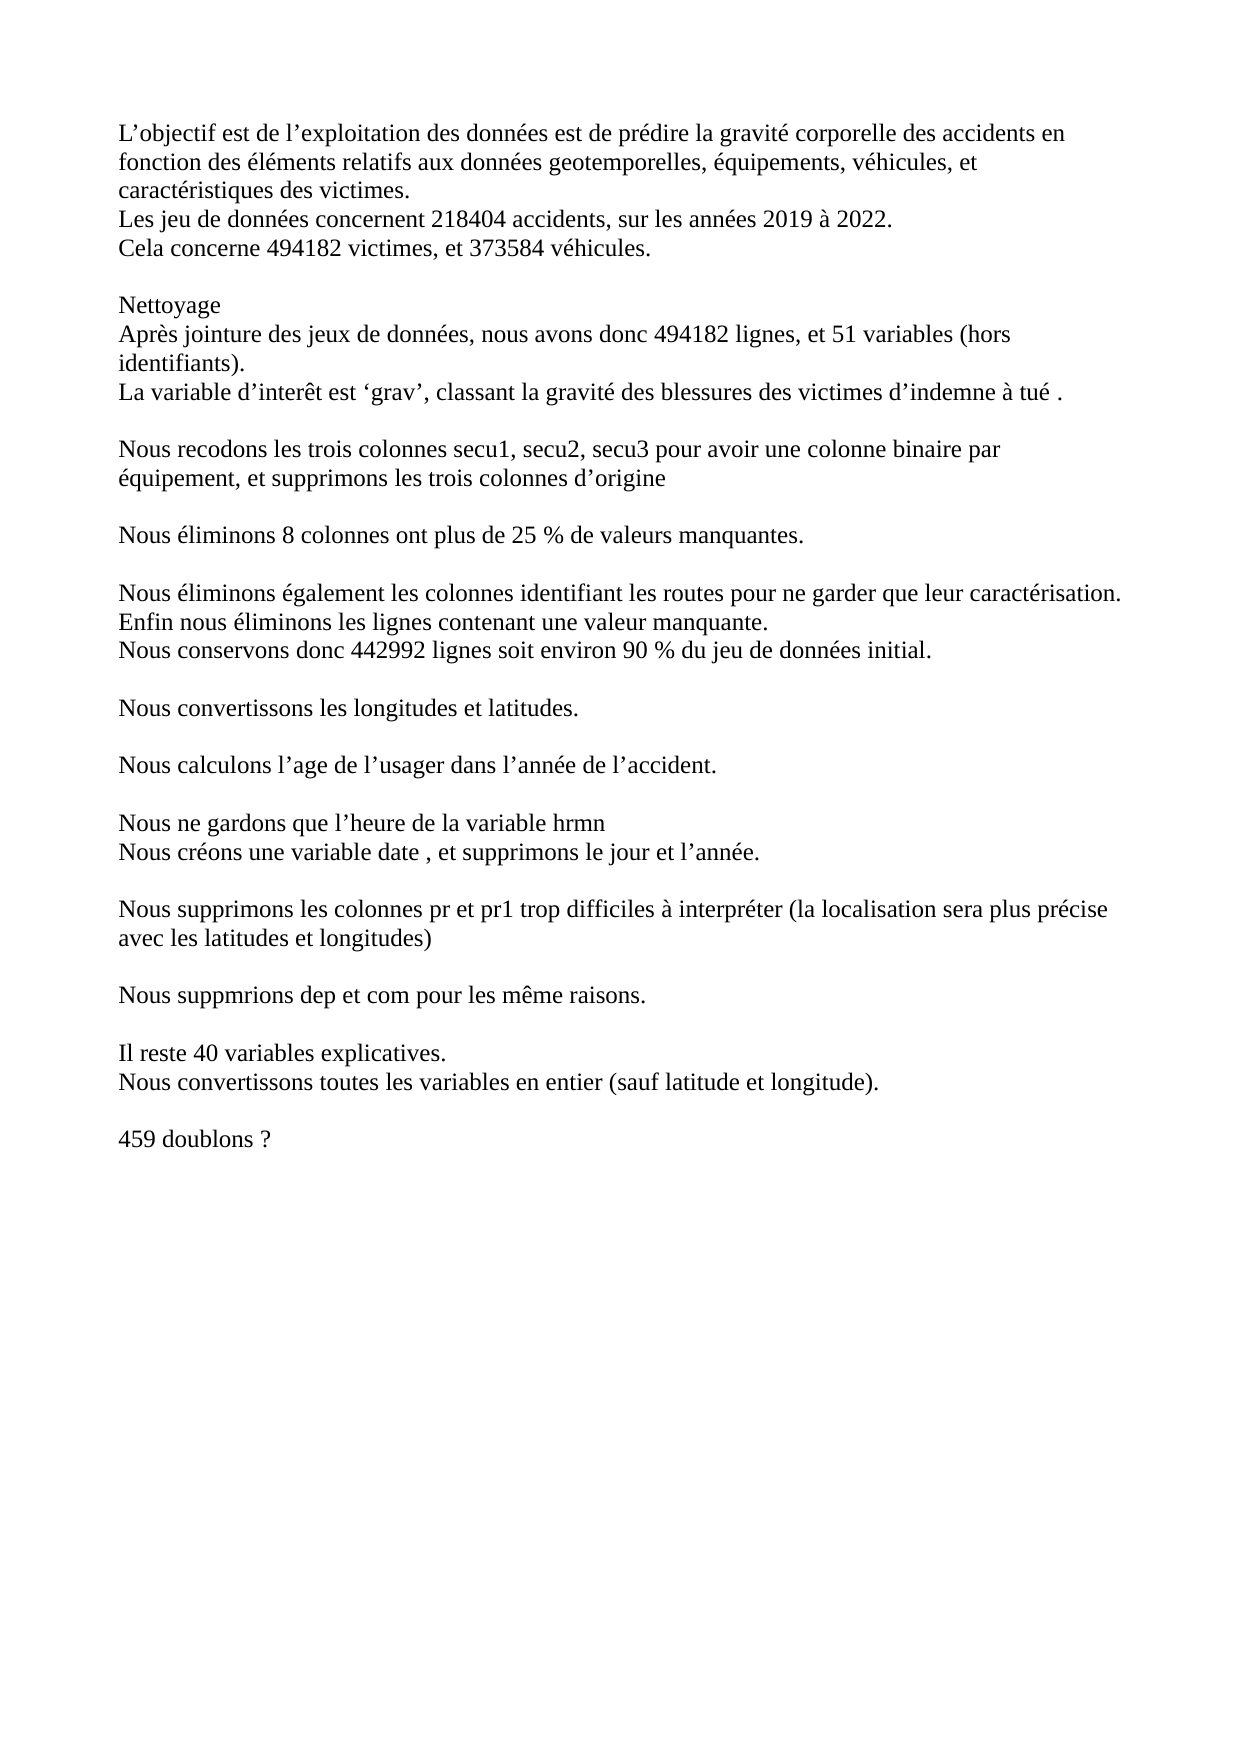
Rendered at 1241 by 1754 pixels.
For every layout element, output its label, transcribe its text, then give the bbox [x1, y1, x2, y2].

text Nous convertissons toutes les variables en entier (sauf latitude et longitude). [118, 1067, 1122, 1096]
text L’objectif est de l’exploitation des données est de prédire la gravité corporelle des accidents en fonction des éléments relatifs aux données geotemporelles, équipements, véhicules, et caractéristiques des victimes. [118, 118, 1122, 204]
text Les jeu de données concernent 218404 accidents, sur les années 2019 à 2022. [118, 204, 1122, 233]
text La variable d’interêt est ‘grav’, classant la gravité des blessures des victimes d’indemne à tué . [118, 377, 1122, 406]
text Nous créons une variable date , et supprimons le jour et l’année. [118, 837, 1122, 866]
text Enfin nous éliminons les lignes contenant une valeur manquante. [118, 607, 1122, 636]
text Après jointure des jeux de données, nous avons donc 494182 lignes, et 51 variables (hors identifiants). [118, 319, 1122, 377]
text Nous suppmrions dep et com pour les même raisons. [118, 981, 1122, 1009]
text Il reste 40 variables explicatives. [118, 1038, 1122, 1067]
text Nous éliminons également les colonnes identifiant les routes pour ne garder que leur caractérisation. [118, 578, 1122, 607]
text Nettoyage [118, 291, 1122, 319]
text Nous recodons les trois colonnes secu1, secu2, secu3 pour avoir une colonne binaire par équipement, et supprimons les trois colonnes d’origine [118, 434, 1122, 492]
text Nous supprimons les colonnes pr et pr1 trop difficiles à interpréter (la localisation sera plus précise avec les latitudes et longitudes) [118, 894, 1122, 952]
text Nous éliminons 8 colonnes ont plus de 25 % de valeurs manquantes. [118, 521, 1122, 549]
text Nous conservons donc 442992 lignes soit environ 90 % du jeu de données initial. [118, 636, 1122, 664]
text 459 doublons ? [118, 1124, 1122, 1153]
text Nous calculons l’age de l’usager dans l’année de l’accident. [118, 751, 1122, 779]
text Nous ne gardons que l’heure de la variable hrmn [118, 808, 1122, 837]
text Cela concerne 494182 victimes, et 373584 véhicules. [118, 233, 1122, 262]
text Nous convertissons les longitudes et latitudes. [118, 693, 1122, 722]
